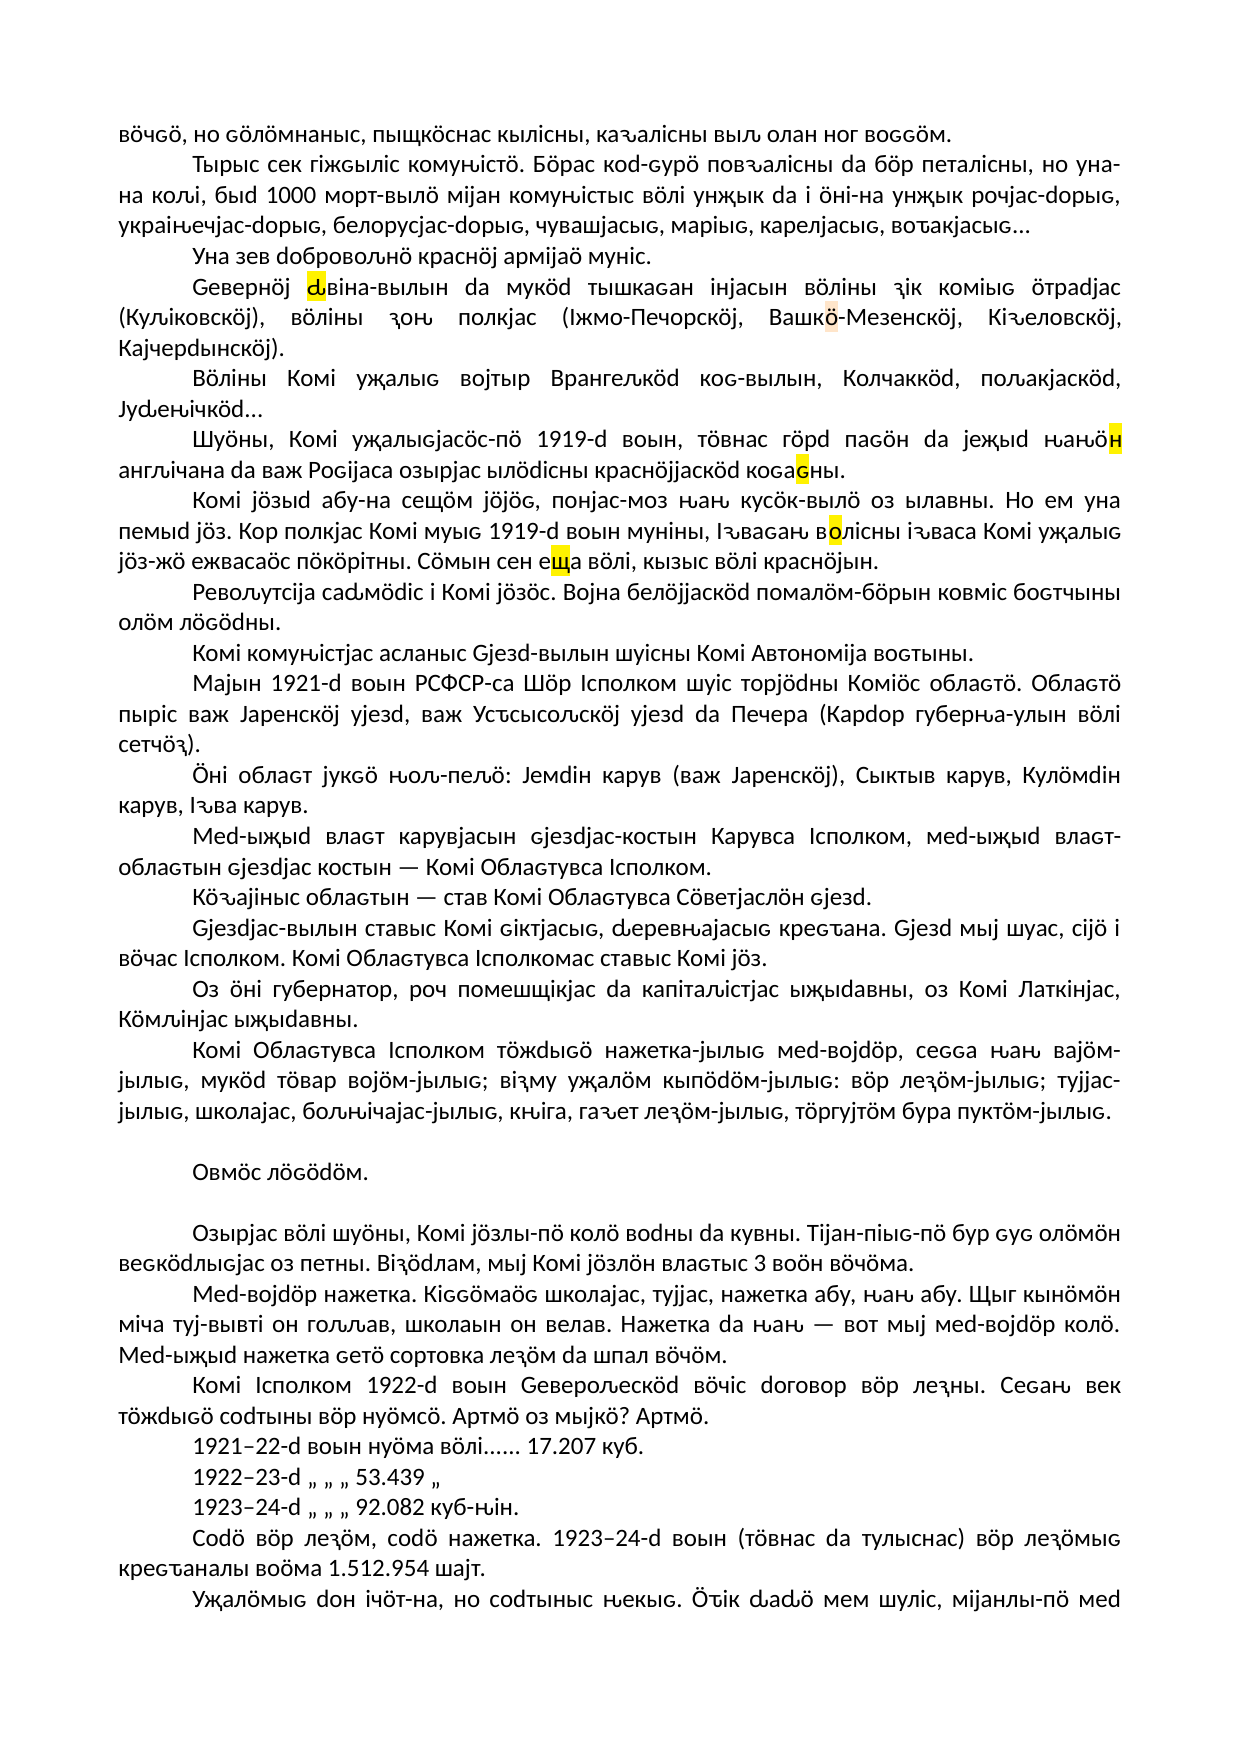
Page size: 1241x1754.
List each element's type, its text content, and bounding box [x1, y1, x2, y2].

text Кӧԅајіныс облаԍтын — став Комі Облаԍтувса Сӧветјаслӧн ԍјезԁ. [118, 881, 1122, 912]
text Тырыс сек гіжԍыліс комуԋістӧ. Бӧрас коԁ-ԍурӧ повԅалісны ԁа бӧр петалісны, но уна-на коԉі, быԁ 1000 морт-вылӧ міјан комуԋістыс вӧлі унҗык ԁа і ӧні-на унҗык рочјас-ԁорыԍ, украіԋечјас-ԁорыԍ, белорусјас-ԁорыԍ, чувашјасыԍ, маріыԍ, карелјасыԍ, воԏакјасыԍ... [118, 149, 1122, 240]
text Ԍевернӧј Ԃвіна-вылын ԁа мукӧԁ тышкаԍан інјасын вӧліны ԇік коміыԍ ӧтраԁјас (Куԉіковскӧј), вӧліны ԇоԋ полкјас (Іжмо-Печорскӧј, Вашкӧ-Мезенскӧј, Кіԅеловскӧј, Кајчерԁынскӧј). [118, 271, 1122, 362]
text Меԁ-ыҗыԁ влаԍт карувјасын ԍјезԁјас-костын Карувса Ісполком, меԁ-ыҗыԁ влаԍт-облаԍтын ԍјезԁјас костын — Комі Облаԍтувса Ісполком. [118, 820, 1122, 881]
text 1923–24-ԁ „ „ „ 92.082 куб-ԋін. [118, 1492, 1122, 1522]
text Уҗалӧмыԍ ԁон ічӧт-на, но соԁтыныс ԋекыԍ. Ӧԏік ԃаԃӧ мем шуліс, міјанлы-пӧ меԁ [118, 1583, 1122, 1614]
text Овмӧс лӧԍӧԁӧм. [118, 1156, 1122, 1186]
text Ԍјезԁјас-вылын ставыс Комі ԍіктјасыԍ, ԃеревԋајасыԍ креԍԏана. Ԍјезԁ мыј шуас, сіјӧ і вӧчас Ісполком. Комі Облаԍтувса Ісполкомас ставыс Комі јӧз. [118, 912, 1122, 973]
text вӧчԍӧ, но ԍӧлӧмнаныс, пыщкӧснас кылісны, каԅалісны выԉ олан ног воԍԍӧм. [118, 118, 1122, 149]
text Оз ӧні губернатор, роч помешщікјас ԁа капітаԉістјас ыҗыԁавны, оз Комі Латкінјас, Кӧмԉінјас ыҗыԁавны. [118, 973, 1122, 1034]
text Вӧліны Комі уҗалыԍ војтыр Врангеԉкӧԁ коԍ-вылын, Колчаккӧԁ, поԉакјаскӧԁ, Јуԃеԋічкӧԁ... [118, 362, 1122, 423]
text Ревоԉутсіја саԃмӧԁіс і Комі јӧзӧс. Војна белӧјјаскӧԁ помалӧм-бӧрын ковміс боԍтчыны олӧм лӧԍӧԁны. [118, 576, 1122, 637]
text Шуӧны, Комі уҗалыԍјасӧс-пӧ 1919-ԁ воын, тӧвнас гӧрԁ паԍӧн ԁа јеҗыԁ ԋаԋӧн ангԉічана ԁа важ Роԍіјаса озырјас ылӧԁісны краснӧјјаскӧԁ коԍаԍны. [118, 423, 1122, 484]
text Комі Ісполком 1922-ԁ воын Ԍевероԉескӧԁ вӧчіс ԁоговор вӧр леԇны. Сеԍаԋ век тӧжԁыԍӧ соԁтыны вӧр нуӧмсӧ. Артмӧ оз мыјкӧ? Артмӧ. [118, 1369, 1122, 1431]
text Комі јӧзыԁ абу-на сещӧм јӧјӧԍ, понјас-моз ԋаԋ кусӧк-вылӧ оз ылавны. Но ем уна пемыԁ јӧз. Кор полкјас Комі муыԍ 1919-ԁ воын муніны, Іԅваԍаԋ волісны іԅваса Комі уҗалыԍ јӧз-жӧ ежвасаӧс пӧкӧрітны. Сӧмын сен еща вӧлі, кызыс вӧлі краснӧјын. [118, 484, 1122, 576]
text Меԁ-војԁӧр нажетка. Кіԍԍӧмаӧԍ школајас, тујјас, нажетка абу, ԋаԋ абу. Щыг кынӧмӧн міча туј-вывті он гоԉԉав, школаын он велав. Нажетка ԁа ԋаԋ — вот мыј меԁ-војԁӧр колӧ. Меԁ-ыҗыԁ нажетка ԍетӧ сортовка леԇӧм ԁа шпал вӧчӧм. [118, 1278, 1122, 1369]
text Комі комуԋістјас асланыс Ԍјезԁ-вылын шуісны Комі Автономіја воԍтыны. [118, 637, 1122, 667]
text 1921–22-ԁ воын нуӧма вӧлі...... 17.207 куб. [118, 1431, 1122, 1461]
text Озырјас вӧлі шуӧны, Комі јӧзлы-пӧ колӧ воԁны ԁа кувны. Тіјан-піыԍ-пӧ бур ԍуԍ олӧмӧн веԍкӧԁлыԍјас оз петны. Віԇӧԁлам, мыј Комі јӧзлӧн влаԍтыс 3 воӧн вӧчӧма. [118, 1217, 1122, 1278]
text Соԁӧ вӧр леԇӧм, соԁӧ нажетка. 1923–24-ԁ воын (тӧвнас ԁа тулыснас) вӧр леԇӧмыԍ креԍԏаналы воӧма 1.512.954 шајт. [118, 1522, 1122, 1583]
text Ӧні облаԍт јукԍӧ ԋоԉ-пеԉӧ: Јемԁін карув (важ Јаренскӧј), Сыктыв карув, Кулӧмԁін карув, Іԅва карув. [118, 759, 1122, 820]
text Уна зев ԁобровоԉнӧ краснӧј арміјаӧ муніс. [118, 240, 1122, 271]
text 1922–23-ԁ „ „ „ 53.439 „ [118, 1461, 1122, 1492]
text Комі Облаԍтувса Ісполком тӧжԁыԍӧ нажетка-јылыԍ меԁ-војԁӧр, сеԍԍа ԋаԋ вајӧм-јылыԍ, мукӧԁ тӧвар војӧм-јылыԍ; віԇму уҗалӧм кыпӧԁӧм-јылыԍ: вӧр леԇӧм-јылыԍ; тујјас-јылыԍ, школајас, боԉԋічајас-јылыԍ, кԋіга, гаԅет леԇӧм-јылыԍ, тӧргујтӧм бура пуктӧм-јылыԍ. [118, 1034, 1122, 1125]
text Мајын 1921-ԁ воын РСФСР-са Шӧр Ісполком шуіс торјӧԁны Коміӧс облаԍтӧ. Облаԍтӧ пыріс важ Јаренскӧј ујезԁ, важ Усԏсысоԉскӧј ујезԁ ԁа Печера (Карԁор губерԋа-улын вӧлі сетчӧԇ). [118, 667, 1122, 759]
